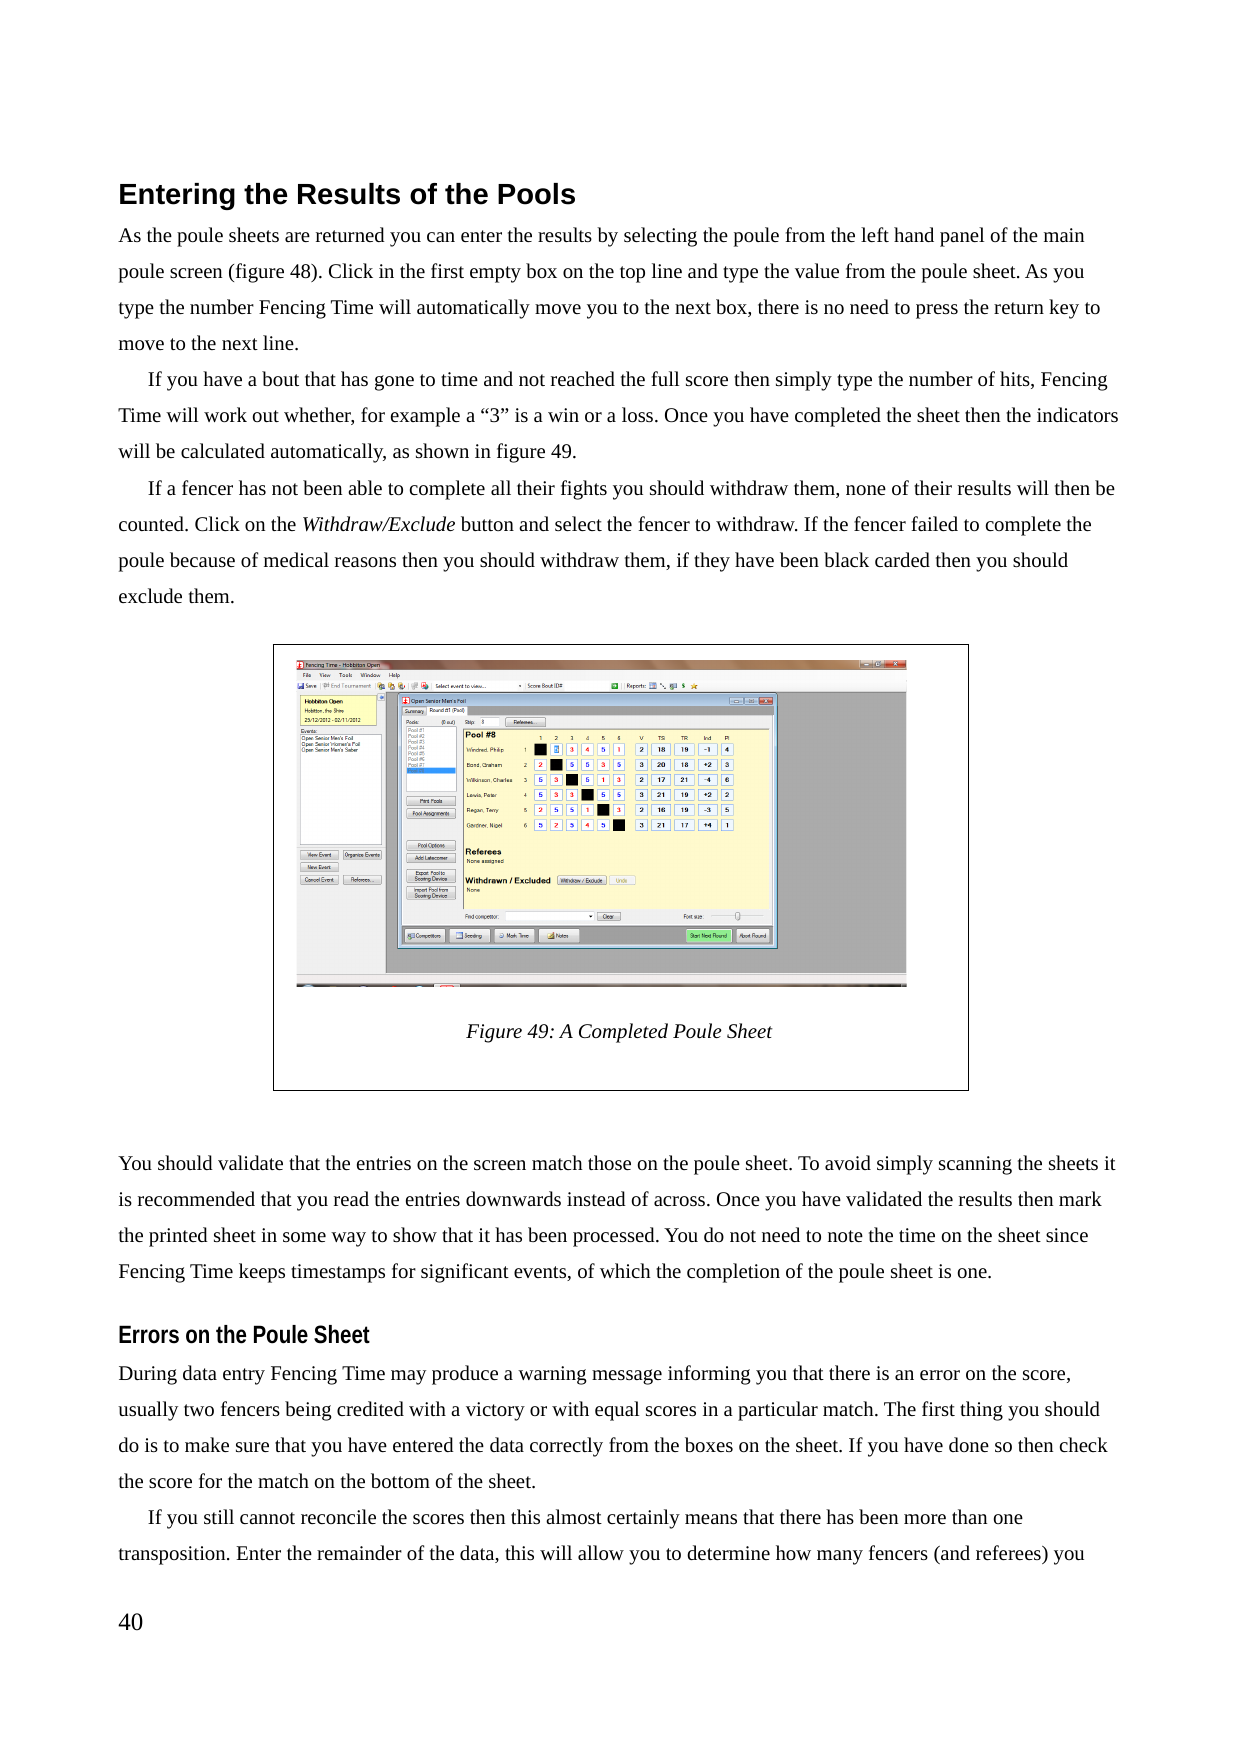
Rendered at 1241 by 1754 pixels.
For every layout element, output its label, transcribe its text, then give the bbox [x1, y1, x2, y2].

text If a fencer has not been able to complete all their fights you should withdraw them, none of their results will then be counted. Click on the Withdraw/Exclude button and select the fencer to withdraw. If the fencer failed to complete the poule because of medical reasons then you should withdraw them, if they have been black carded then you should exclude them. [118, 475, 1122, 608]
text If you have a bout that has gone to time and not reached the full score then simply type the number of hits, Fencing Time will work out whether, for example a “3” is a win or a loss. Once you have completed the sheet then the indicators will be calculated automatically, as shown in figure 49. [118, 367, 1122, 463]
picture [296, 660, 907, 987]
text If you still cannot reconcile the scores then this almost certainly means that there has been more than one transposition. Enter the remainder of the data, this will allow you to determine how many fencers (and referees) you [118, 1505, 1122, 1565]
text You should validate that the entries on the screen match those on the poule sheet. To avoid simply scanning the sheets it is recommended that you read the entries downwards instead of across. Once you have validated the results then mark the printed sheet in some way to show that it has been processed. You do not need to note the time on the sheet since Fencing Time keeps timestamps for significant events, of which the completion of the poule sheet is one. [118, 1151, 1122, 1283]
subtitle Entering the Results of the Pools [118, 177, 1122, 211]
text During data entry Fencing Time may produce a warning message informing you that there is an error on the score, usually two fencers being credited with a victory or with equal scores in a particular match. The first thing you should do is to make sure that you have entered the data correctly from the boxes on the sheet. If you have done so then check the score for the match on the bottom of the sheet. [118, 1361, 1122, 1493]
text Figure 49: A Completed Poule Sheet [282, 1019, 959, 1043]
text As the poule sheets are returned you can enter the results by selecting the poule from the left hand panel of the main poule screen (figure 48). Click in the first empty box on the top line and type the value from the poule sheet. As you type the number Fencing Time will automatically move you to the next box, there is no need to press the return key to move to the next line. [118, 223, 1122, 355]
subtitle Errors on the Poule Sheet [118, 1320, 1122, 1348]
